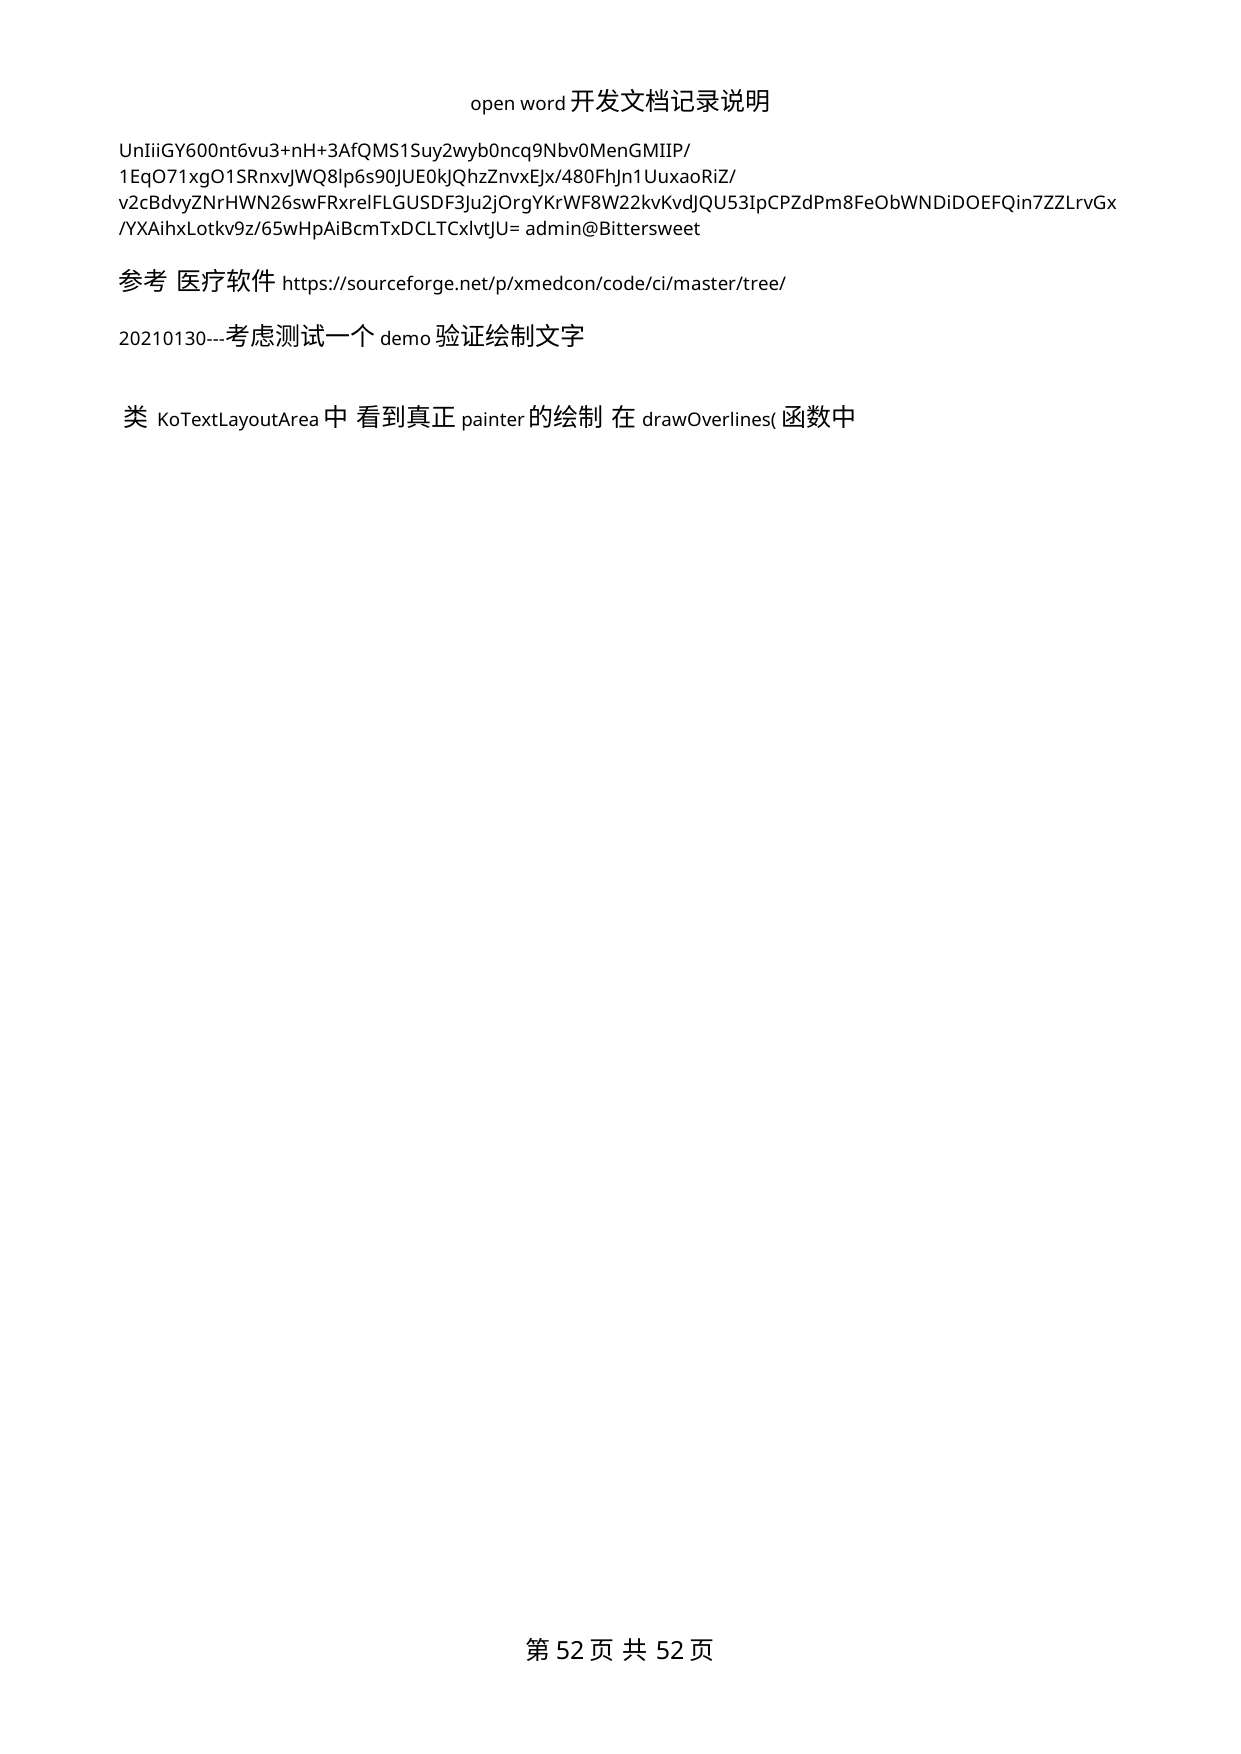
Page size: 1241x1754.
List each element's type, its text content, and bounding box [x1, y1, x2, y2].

text UnIiiGY600nt6vu3+nH+3AfQMS1Suy2wyb0ncq9Nbv0MenGMIIP/1EqO71xgO1SRnxvJWQ8lp6s90JUE0kJQhzZnvxEJx/480FhJn1UuxaoRiZ/v2cBdvyZNrHWN26swFRxrelFLGUSDF3Ju2jOrgYKrWF8W22kvKvdJQU53IpCPZdPm8FeObWNDiDOEFQin7ZZLrvGx/YXAihxLotkv9z/65wHpAiBcmTxDCLTCxlvtJU= admin@Bittersweet [119, 137, 1121, 241]
text 参考 医疗软件https://sourceforge.net/p/xmedcon/code/ci/master/tree/ [119, 267, 1121, 296]
text 类 KoTextLayoutArea中 看到真正painter的绘制 在drawOverlines( 函数中 [119, 403, 1121, 432]
text 20210130---考虑测试一个demo验证绘制文字 [119, 322, 1121, 351]
